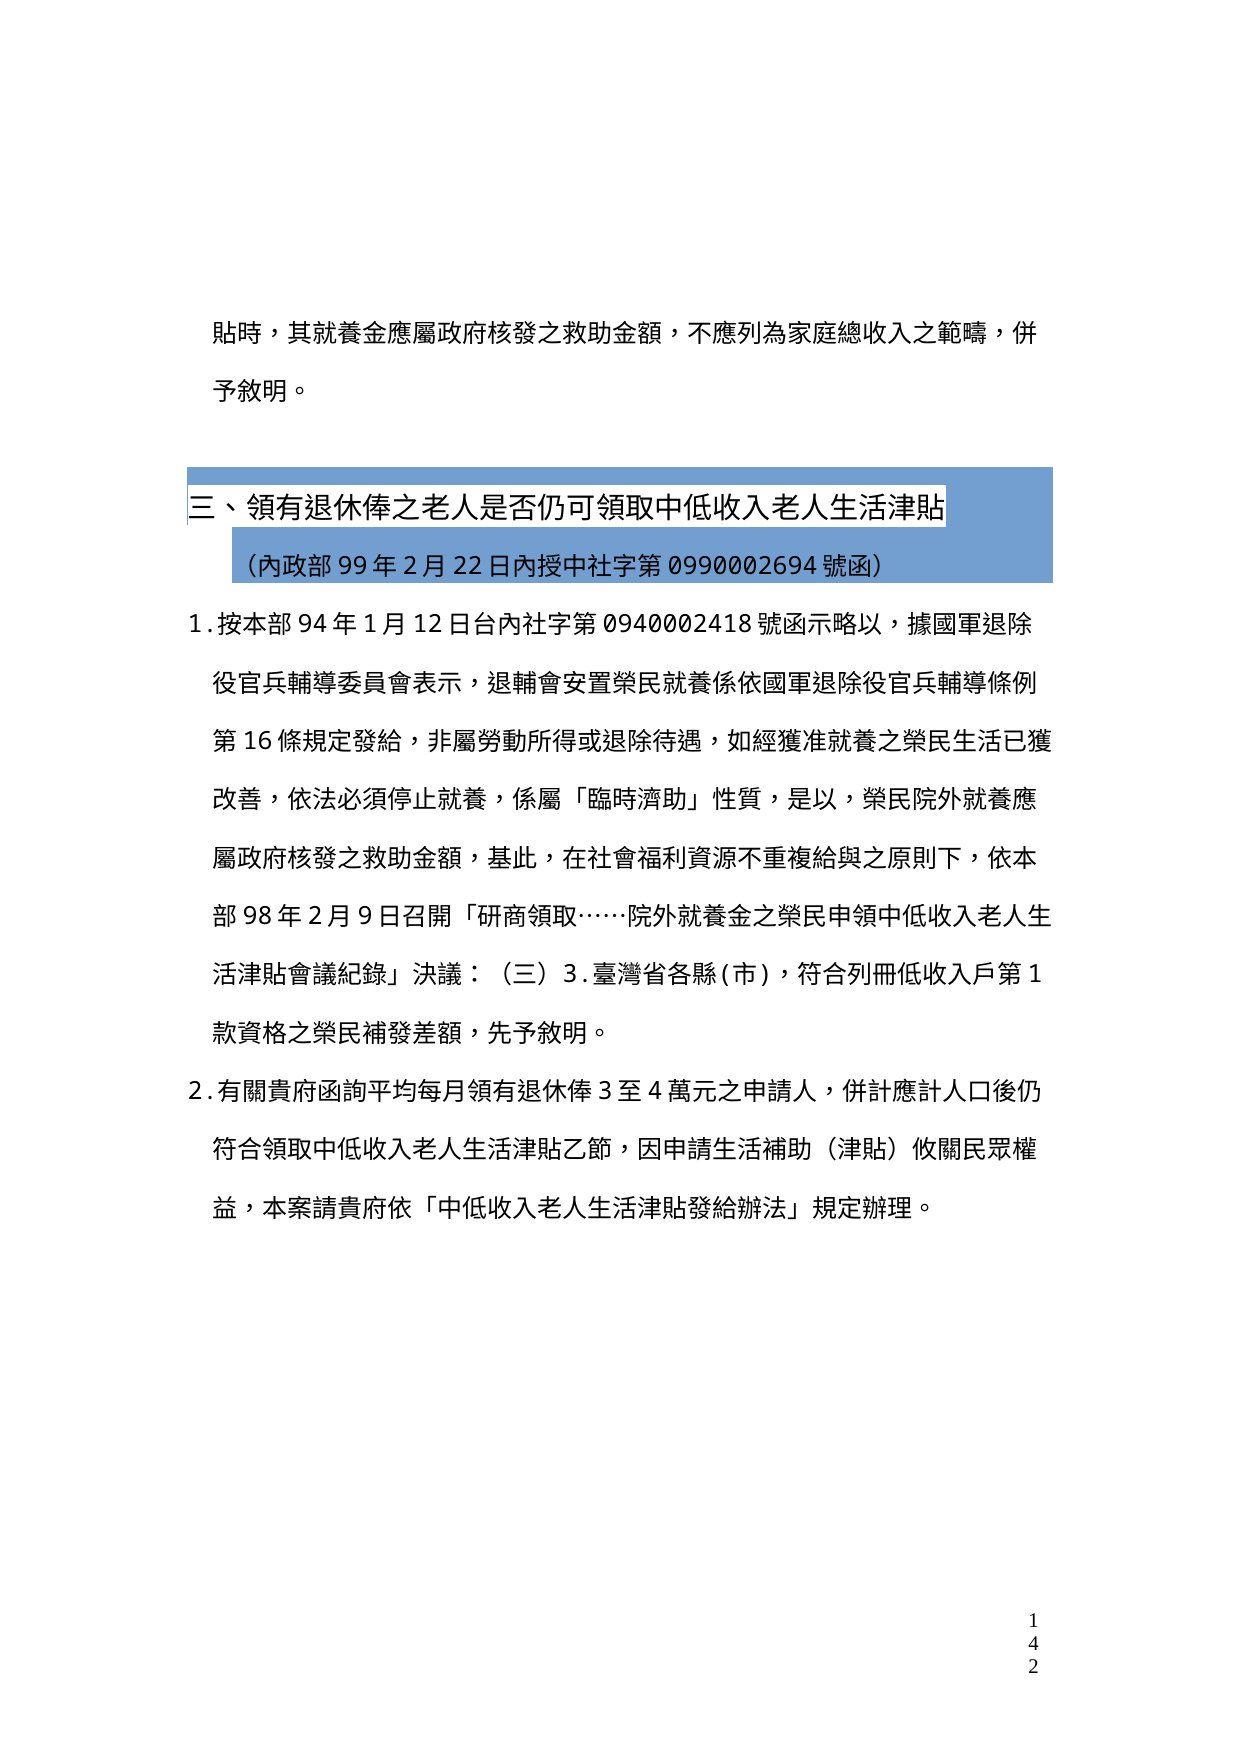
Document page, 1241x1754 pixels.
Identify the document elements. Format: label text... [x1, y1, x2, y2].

text （內政部99年2月22日內授中社字第0990002694號函） [232, 525, 1053, 583]
text 2.有關貴府函詢平均每月領有退休俸3至4萬元之申請人，併計應計人口後仍符合領取中低收入老人生活津貼乙節，因申請生活補助（津貼）攸關民眾權益，本案請貴府依「中低收入老人生活津貼發給辦法」規定辦理。 [187, 1050, 1053, 1225]
text 貼時，其就養金應屬政府核發之救助金額，不應列為家庭總收入之範疇，併予敘明。 [187, 292, 1053, 408]
text 1.按本部94年1月12日台內社字第0940002418號函示略以，據國軍退除役官兵輔導委員會表示，退輔會安置榮民就養係依國軍退除役官兵輔導條例第16條規定發給，非屬勞動所得或退除待遇，如經獲准就養之榮民生活已獲改善，依法必須停止就養，係屬「臨時濟助」性質，是以，榮民院外就養應屬政府核發之救助金額，基此，在社會福利資源不重複給與之原則下，依本部98年2月9日召開「研商領取……院外就養金之榮民申領中低收入老人生活津貼會議紀錄」決議：（三）3.臺灣省各縣(市)，符合列冊低收入戶第1款資格之榮民補發差額，先予敘明。 [187, 583, 1053, 1050]
text 三、領有退休俸之老人是否仍可領取中低收入老人生活津貼 [187, 467, 1053, 525]
